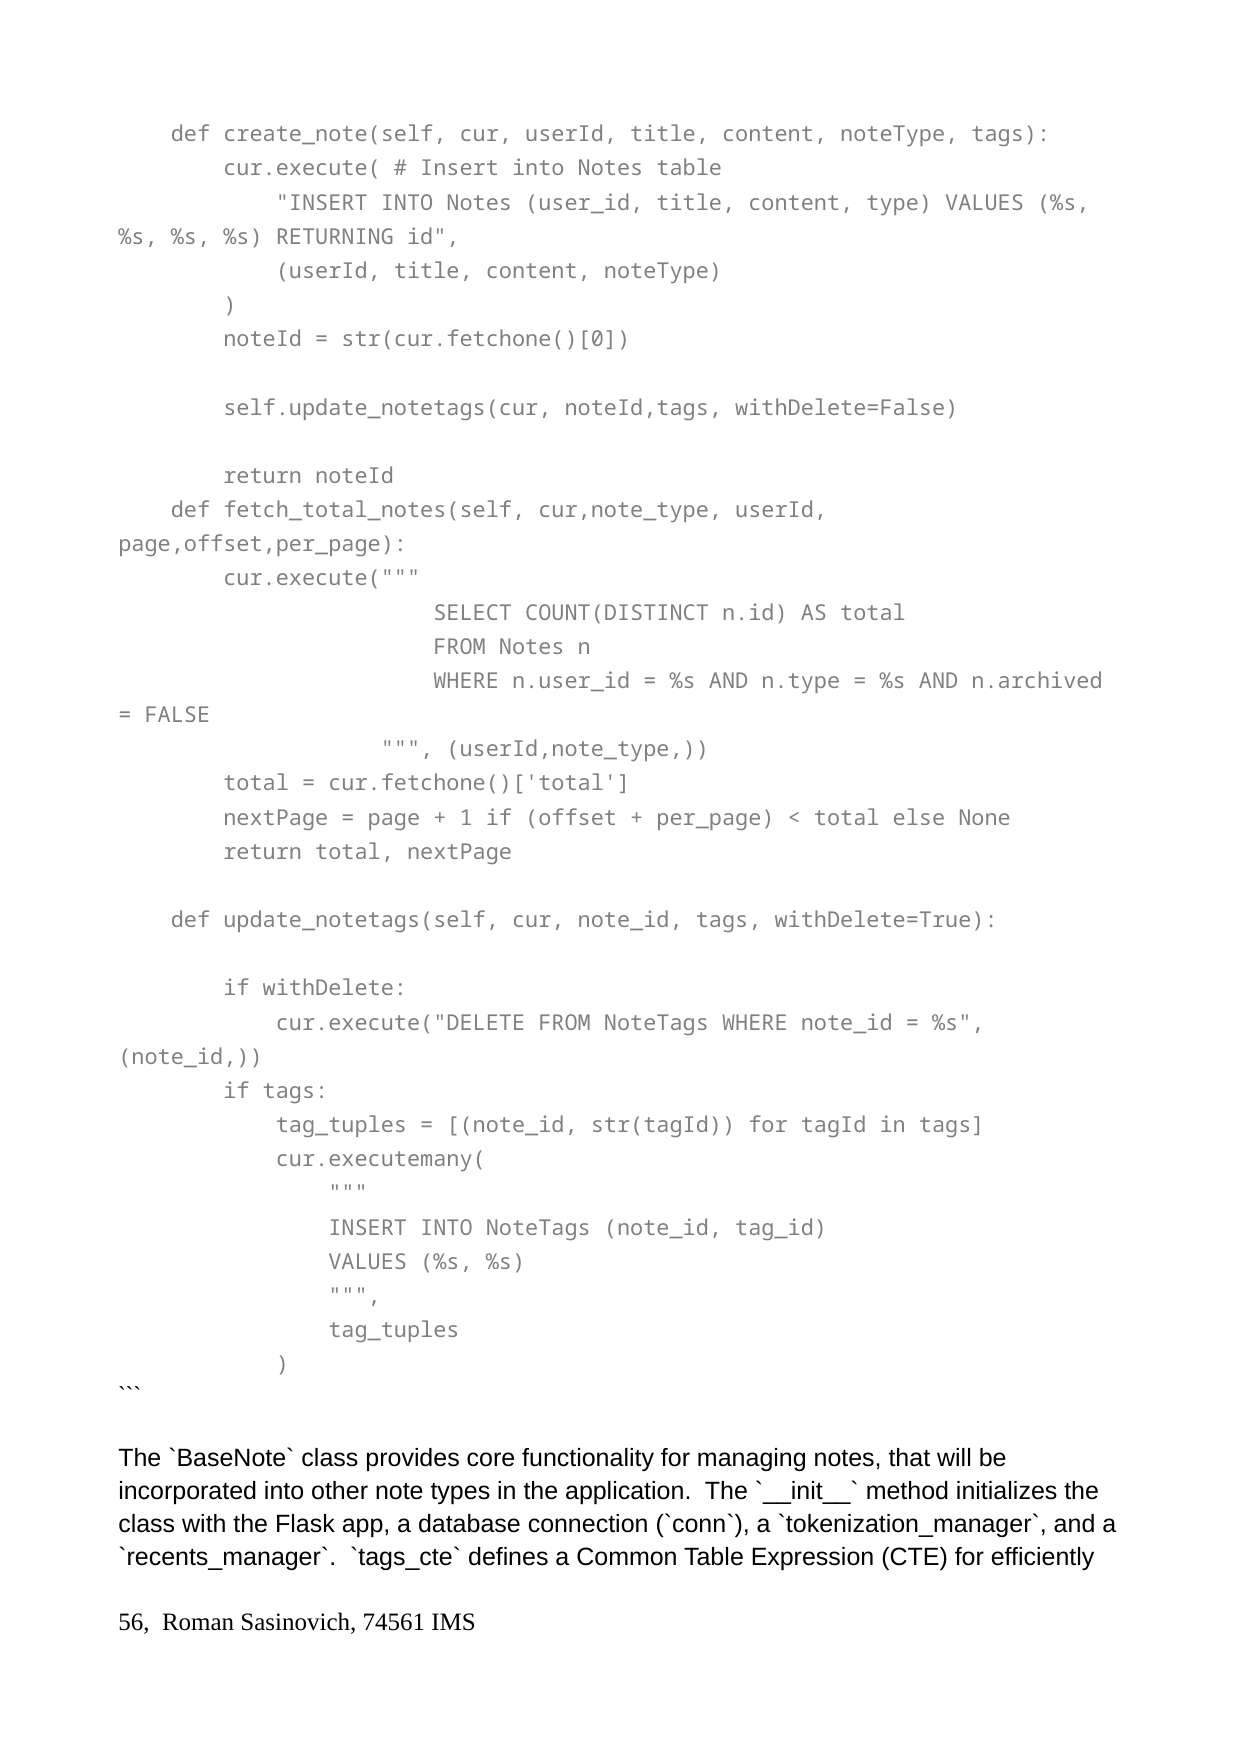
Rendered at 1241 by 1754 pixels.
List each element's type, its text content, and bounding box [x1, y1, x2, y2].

text def create_note(self, cur, userId, title, content, noteType, tags): cur.execute( # Insert into Notes table "INSERT INTO Notes (user_id, title, content, type) VALUES (%s, %s, %s, %s) RETURNING id", (userId, title, content, noteType) ) noteId = str(cur.fetchone()[0]) self.update_notetags(cur, noteId,tags, withDelete=False) return noteId def fetch_total_notes(self, cur,note_type, userId, page,offset,per_page): cur.execute(""" SELECT COUNT(DISTINCT n.id) AS total FROM Notes n WHERE n.user_id = %s AND n.type = %s AND n.archived = FALSE """, (userId,note_type,)) total = cur.fetchone()['total'] nextPage = page + 1 if (offset + per_page) < total else None return total, nextPage def update_notetags(self, cur, note_id, tags, withDelete=True): if withDelete: cur.execute("DELETE FROM NoteTags WHERE note_id = %s", (note_id,)) if tags: tag_tuples = [(note_id, str(tagId)) for tagId in tags] cur.executemany( """ INSERT INTO NoteTags (note_id, tag_id) VALUES (%s, %s) """, tag_tuples ) ``` The `BaseNote` class provides core functionality for managing notes, that will be incorporated into other note types in the application. The `__init__` method initializes the class with the Flask app, a database connection (`conn`), a `tokenization_manager`, and a `recents_manager`. `tags_cte` defines a Common Table Expression (CTE) for efficiently [118, 118, 1122, 1570]
